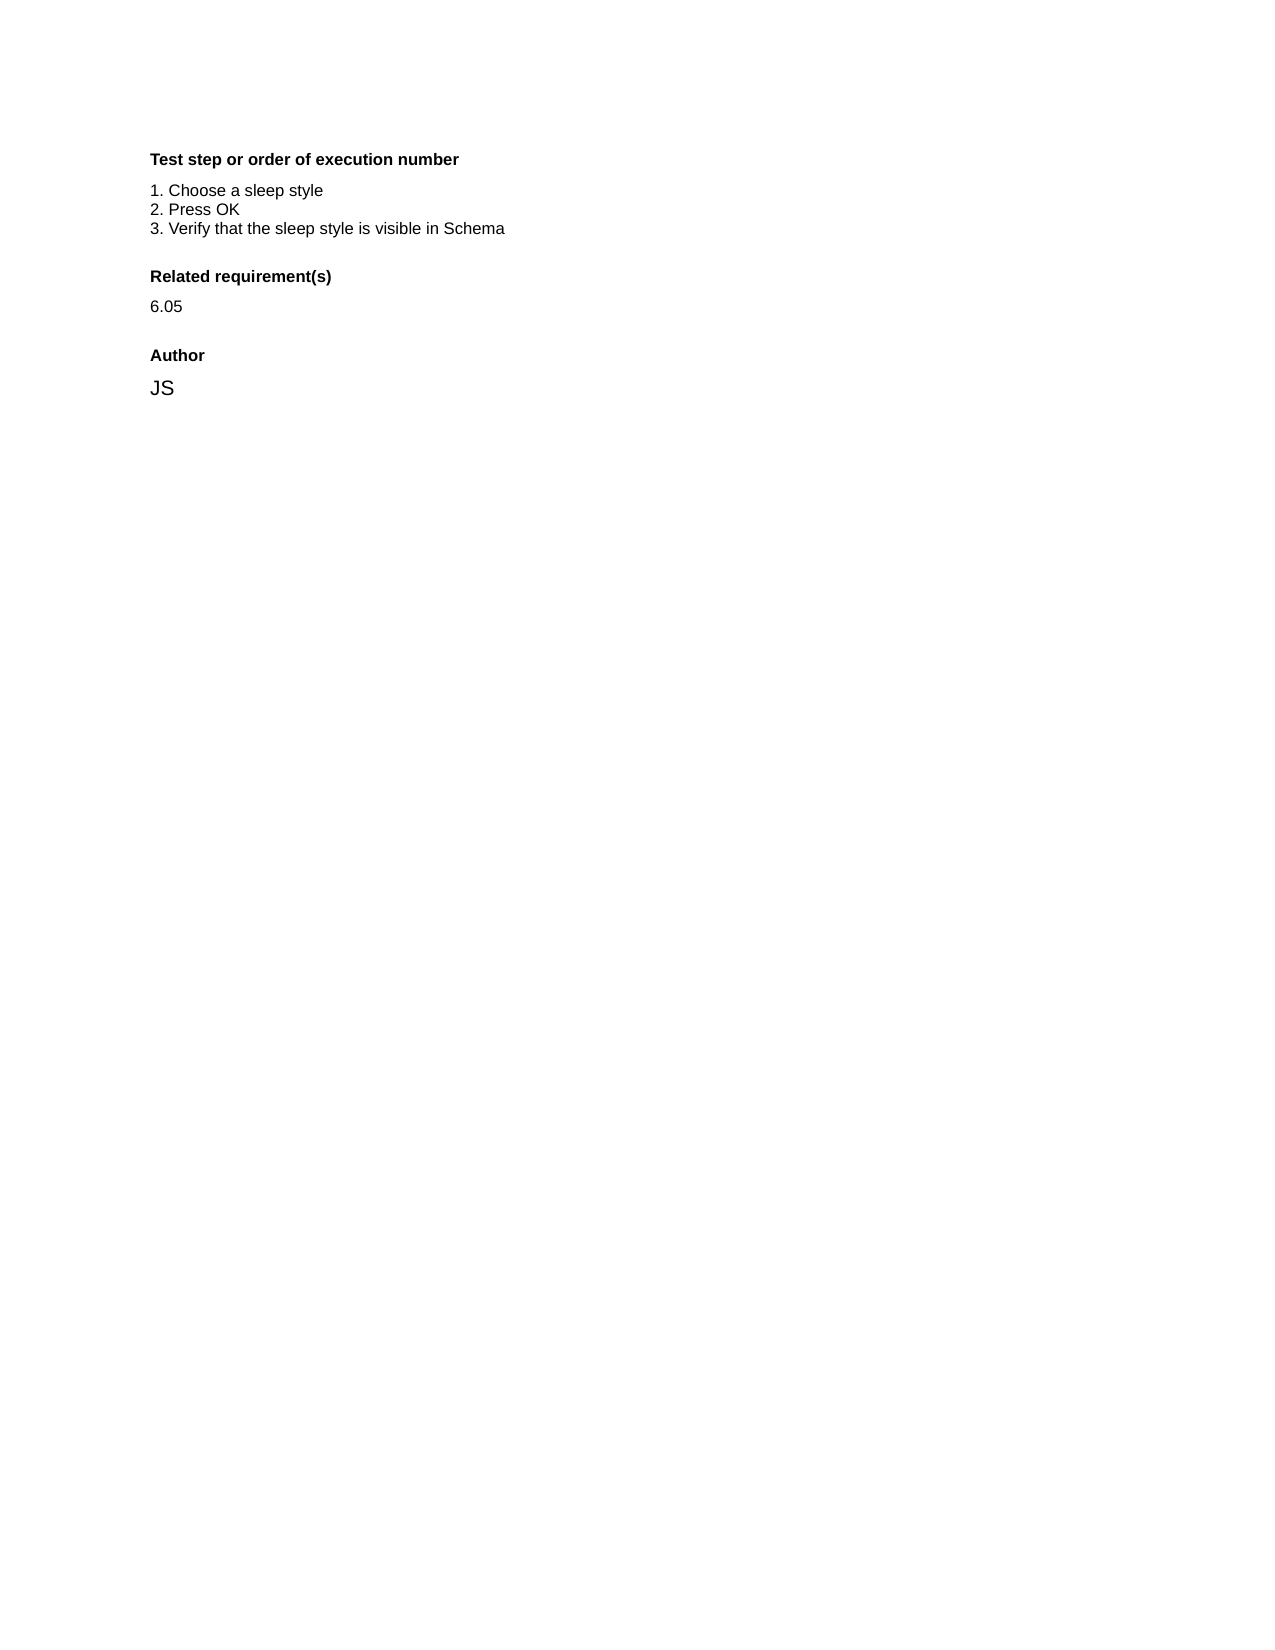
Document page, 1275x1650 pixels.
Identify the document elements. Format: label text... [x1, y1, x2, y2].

subtitle Test step or order of execution number [150, 150, 1125, 169]
text 6.05 [150, 297, 1125, 316]
subtitle Related requirement(s) [150, 267, 1125, 286]
subtitle Author [150, 346, 1125, 365]
text JS [150, 376, 1125, 521]
text 1. Choose a sleep style 2. Press OK 3. Verify that the sleep style is visible in Schema [150, 180, 1125, 238]
